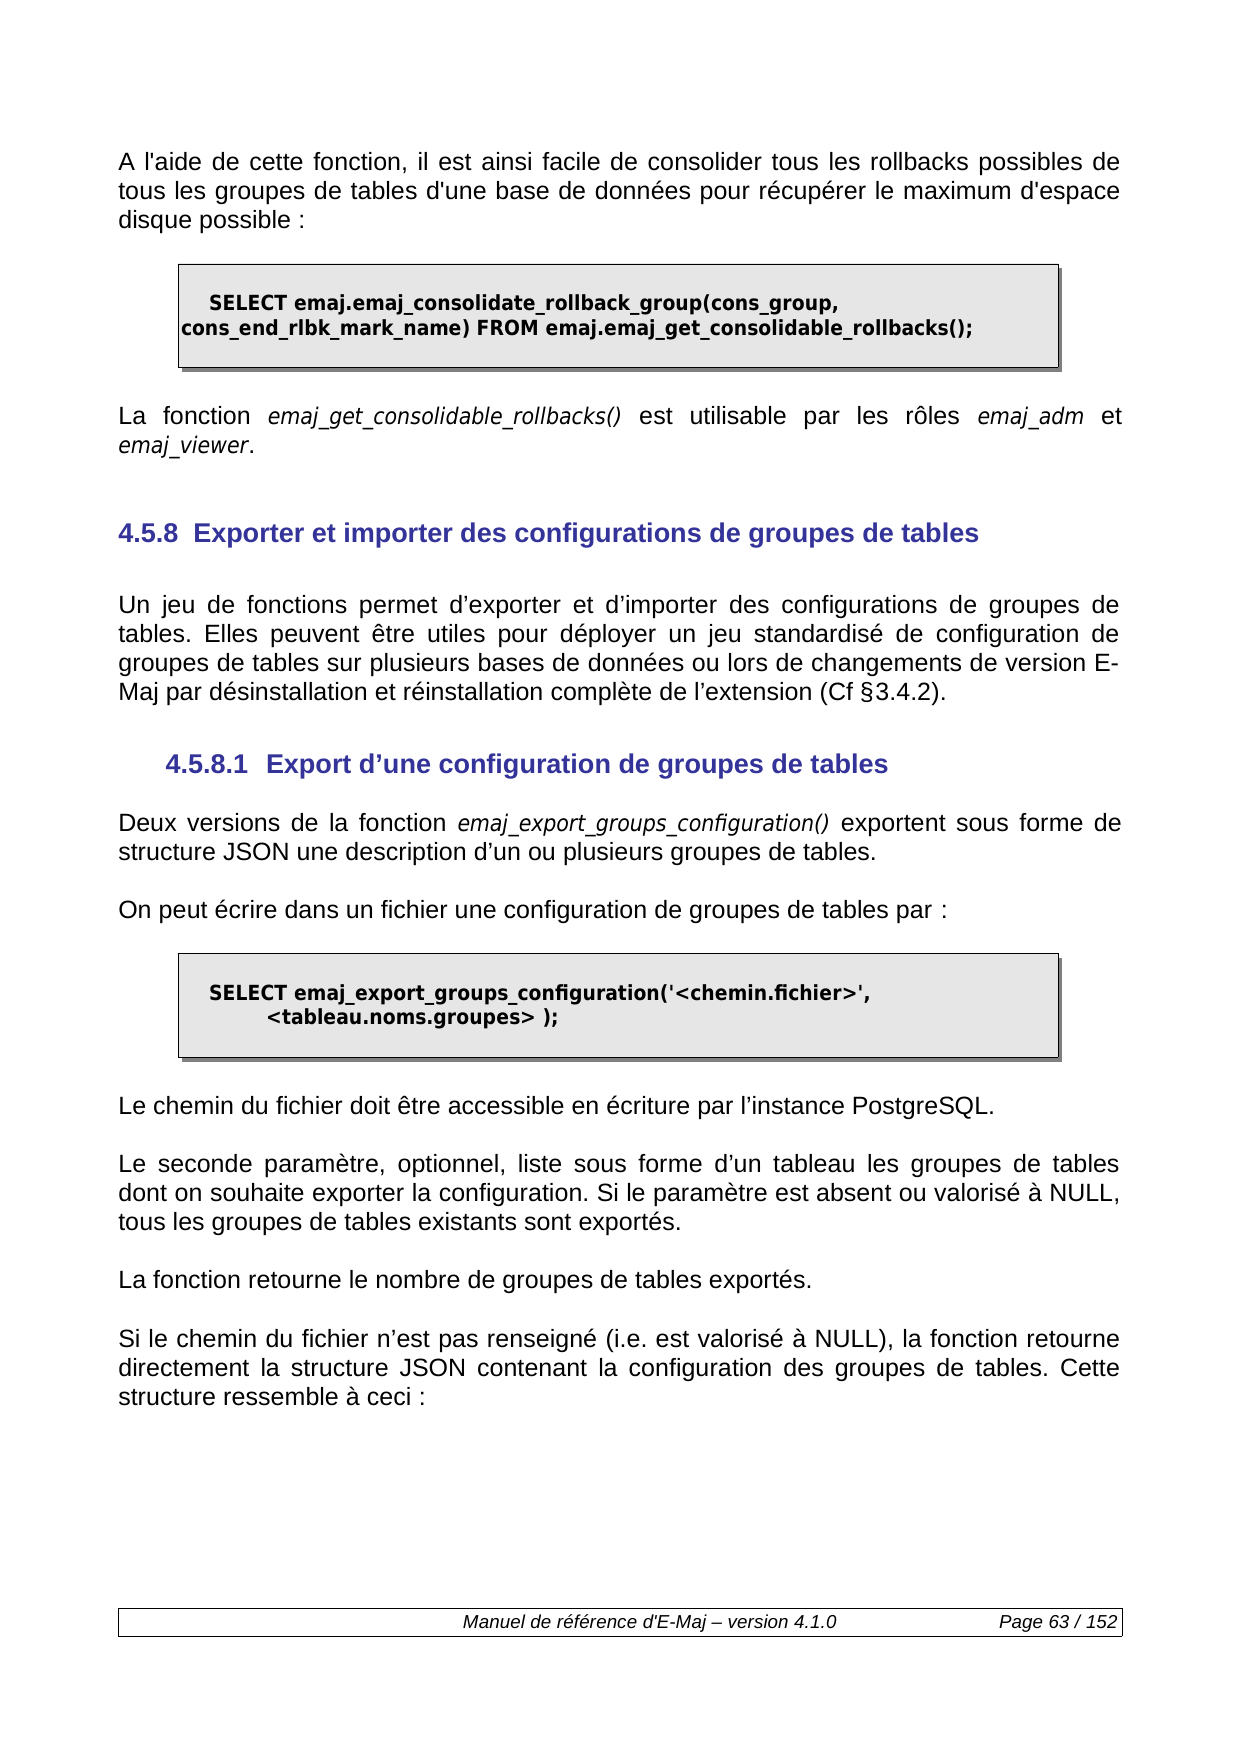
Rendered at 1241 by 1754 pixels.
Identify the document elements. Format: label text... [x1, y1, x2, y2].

text Deux versions de la fonction emaj_export_groups_configuration() exportent sous forme de structure JSON une description d’un ou plusieurs groupes de tables. [118, 808, 1122, 866]
text SELECT emaj.emaj_consolidate_rollback_group(cons_group, cons_end_rlbk_mark_name) FROM emaj.emaj_get_consolidable_rollbacks(); [179, 288, 1058, 337]
text Le seconde paramètre, optionnel, liste sous forme d’un tableau les groupes de tables dont on souhaite exporter la configuration. Si le paramètre est absent ou valorisé à NULL, tous les groupes de tables existants sont exportés. [118, 1149, 1122, 1236]
subtitle Exporter et importer des configurations de groupes de tables [118, 517, 1122, 548]
text On peut écrire dans un fichier une configuration de groupes de tables par : [118, 895, 1122, 924]
text A l'aide de cette fonction, il est ainsi facile de consolider tous les rollbacks possibles de tous les groupes de tables d'une base de données pour récupérer le maximum d'espace disque possible : [118, 147, 1122, 234]
subtitle Export d’une configuration de groupes de tables [165, 748, 1122, 779]
text Un jeu de fonctions permet d’exporter et d’importer des configurations de groupes de tables. Elles peuvent être utiles pour déployer un jeu standardisé de configuration de groupes de tables sur plusieurs bases de données ou lors de changements de version E-Maj par désinstallation et réinstallation complète de l’extension (Cf §3.4.2). [118, 590, 1122, 706]
text Le chemin du fichier doit être accessible en écriture par l’instance PostgreSQL. [118, 1091, 1122, 1120]
text Si le chemin du fichier n’est pas renseigné (i.e. est valorisé à NULL), la fonction retourne directement la structure JSON contenant la configuration des groupes de tables. Cette structure ressemble à ceci : [118, 1323, 1122, 1411]
text La fonction retourne le nombre de groupes de tables exportés. [118, 1265, 1122, 1294]
text La fonction emaj_get_consolidable_rollbacks() est utilisable par les rôles emaj_adm et emaj_viewer. [118, 401, 1122, 459]
text SELECT emaj_export_groups_configuration('<chemin.fichier>', <tableau.noms.groupes> ); [179, 978, 1058, 1027]
